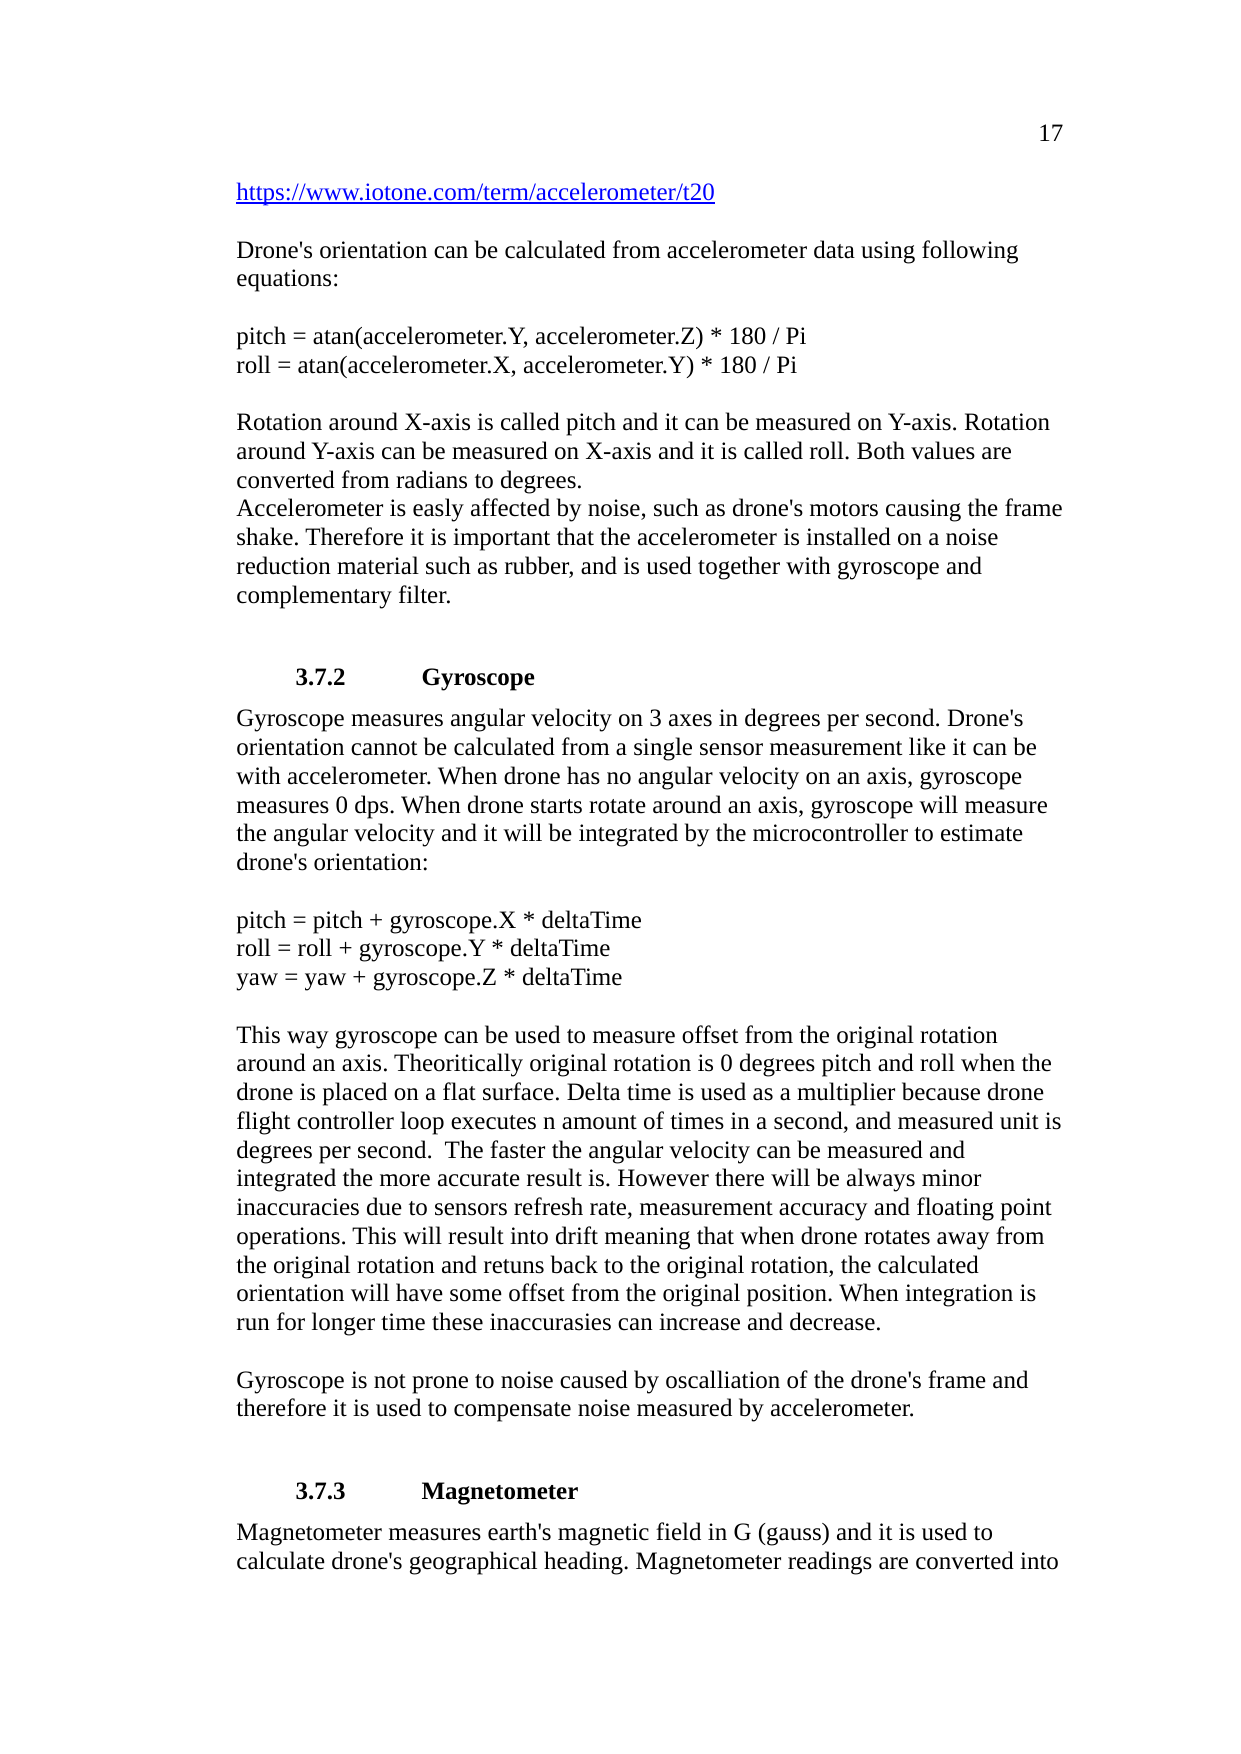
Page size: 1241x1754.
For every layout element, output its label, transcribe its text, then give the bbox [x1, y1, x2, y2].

text roll = atan(accelerometer.X, accelerometer.Y) * 180 / Pi [236, 350, 1063, 378]
subtitle Magnetometer [295, 1476, 1063, 1505]
text Gyroscope measures angular velocity on 3 axes in degrees per second. Drone's orientation cannot be calculated from a single sensor measurement like it can be with accelerometer. When drone has no angular velocity on an axis, gyroscope measures 0 dps. When drone starts rotate around an axis, gyroscope will measure the angular velocity and it will be integrated by the microcontroller to estimate drone's orientation: [236, 703, 1063, 876]
text https://www.iotone.com/term/accelerometer/t20 [236, 177, 1063, 206]
text pitch = pitch + gyroscope.X * deltaTime [236, 905, 1063, 933]
text Magnetometer measures earth's magnetic field in G (gauss) and it is used to calculate drone's geographical heading. Magnetometer readings are converted into [236, 1517, 1063, 1575]
subtitle Gyroscope [295, 662, 1063, 691]
text pitch = atan(accelerometer.Y, accelerometer.Z) * 180 / Pi [236, 321, 1063, 350]
text Rotation around X-axis is called pitch and it can be measured on Y-axis. Rotation around Y-axis can be measured on X-axis and it is called roll. Both values are converted from radians to degrees. [236, 407, 1063, 493]
text yaw = yaw + gyroscope.Z * deltaTime [236, 962, 1063, 991]
text Drone's orientation can be calculated from accelerometer data using following equations: [236, 235, 1063, 292]
text This way gyroscope can be used to measure offset from the original rotation around an axis. Theoritically original rotation is 0 degrees pitch and roll when the drone is placed on a flat surface. Delta time is used as a multiplier because drone flight controller loop executes n amount of times in a second, and measured unit is degrees per second. The faster the angular velocity can be measured and integrated the more accurate result is. However there will be always minor inaccuracies due to sensors refresh rate, measurement accuracy and floating point operations. This will result into drift meaning that when drone rotates away from the original rotation and retuns back to the original rotation, the calculated orientation will have some offset from the original position. When integration is run for longer time these inaccurasies can increase and decrease. [236, 1020, 1063, 1336]
text Gyroscope is not prone to noise caused by oscalliation of the drone's frame and therefore it is used to compensate noise measured by accelerometer. [236, 1365, 1063, 1422]
text roll = roll + gyroscope.Y * deltaTime [236, 933, 1063, 962]
text Accelerometer is easly affected by noise, such as drone's motors causing the frame shake. Therefore it is important that the accelerometer is installed on a noise reduction material such as rubber, and is used together with gyroscope and complementary filter. [236, 493, 1063, 608]
